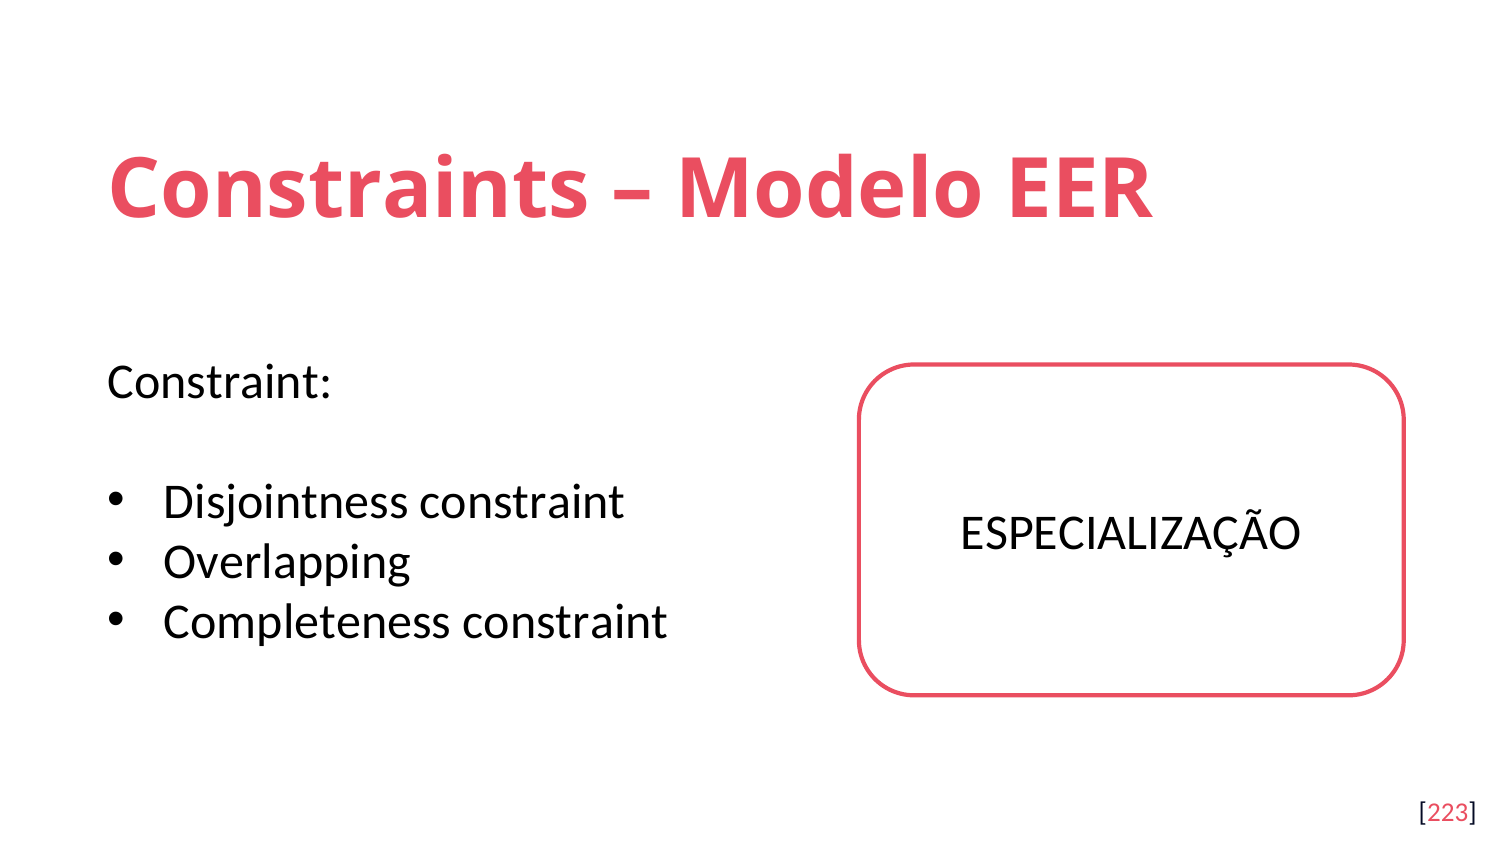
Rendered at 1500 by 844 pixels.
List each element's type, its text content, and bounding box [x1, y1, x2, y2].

slide_number [223] [1403, 779, 1494, 844]
text_box ESPECIALIZAÇÃO [858, 364, 1404, 696]
text_box Constraint: Disjointness constraint Overlapping Completeness constraint [92, 242, 1414, 755]
text_box Constraints – Modelo EER [92, 104, 1408, 242]
